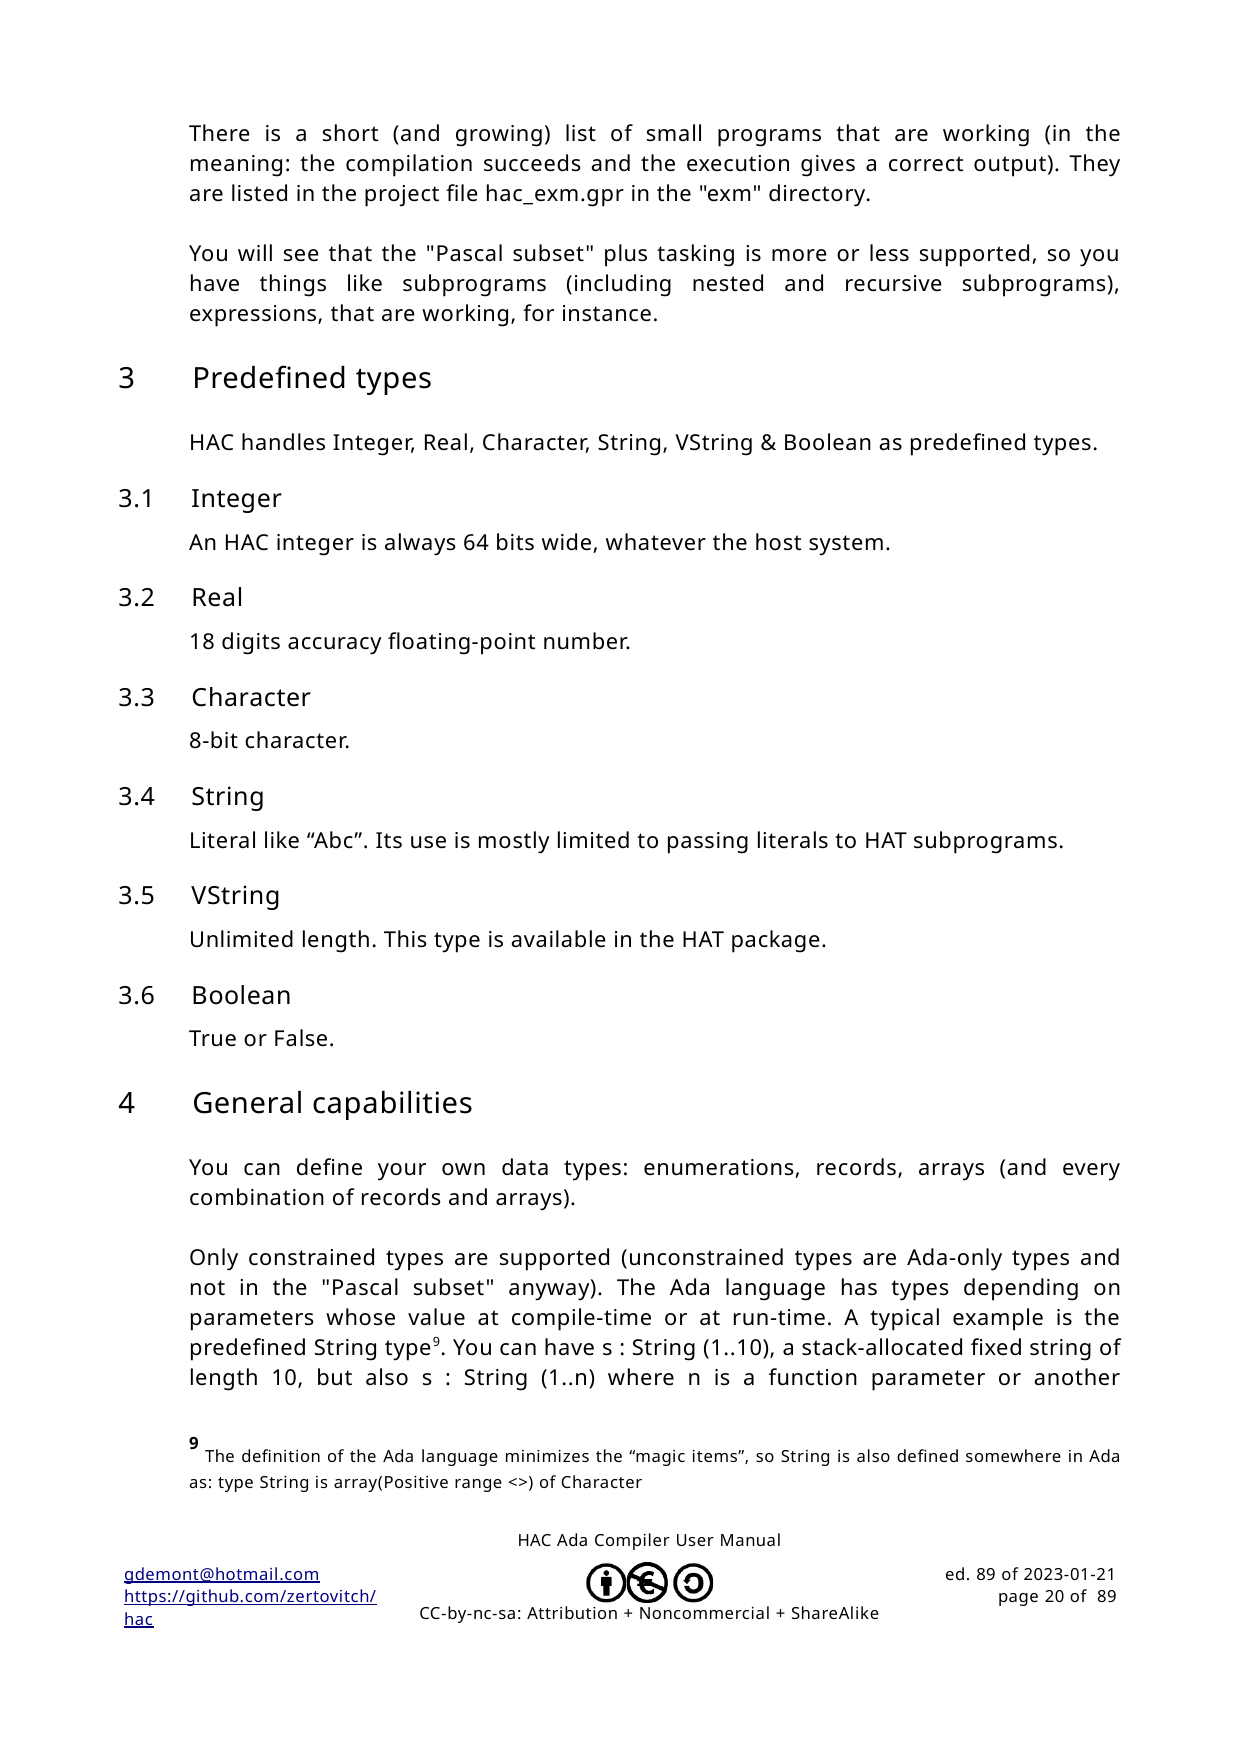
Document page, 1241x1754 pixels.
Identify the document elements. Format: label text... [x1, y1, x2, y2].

text 8-bit character. [189, 725, 1122, 755]
subtitle Character [118, 679, 1122, 713]
text Unlimited length. This type is available in the HAT package. [189, 924, 1122, 954]
subtitle General capabilities [118, 1083, 1122, 1122]
text You will see that the "Pascal subset" plus tasking is more or less supported, so you have things like subprograms (including nested and recursive subprograms), expressions, that are working, for instance. [189, 238, 1122, 328]
text True or False. [189, 1023, 1122, 1053]
text Literal like “Abc”. Its use is mostly limited to passing literals to HAT subprograms. [189, 824, 1122, 854]
subtitle Integer [118, 481, 1122, 515]
text Only constrained types are supported (unconstrained types are Ada-only types and not in the "Pascal subset" anyway). The Ada language has types depending on parameters whose value at compile-time or at run-time. A typical example is the predefined String type. You can have s : String (1..10), a stack-allocated fixed string of length 10, but also s : String (1..n) where n is a function parameter or another [189, 1242, 1122, 1392]
subtitle Boolean [118, 978, 1122, 1012]
text You can define your own data types: enumerations, records, arrays (and every combination of records and arrays). [189, 1152, 1122, 1212]
text There is a short (and growing) list of small programs that are working (in the meaning: the compilation succeeds and the execution gives a correct output). They are listed in the project file hac_exm.gpr in the "exm" directory. [189, 118, 1122, 208]
subtitle Predefined types [118, 358, 1122, 397]
text 18 digits accuracy floating-point number. [189, 626, 1122, 656]
picture [672, 1562, 714, 1603]
picture [585, 1562, 668, 1603]
text HAC handles Integer, Real, Character, String, VString & Boolean as predefined types. [189, 427, 1122, 457]
subtitle VString [118, 878, 1122, 912]
subtitle Real [118, 580, 1122, 614]
text The definition of the Ada language minimizes the “magic items”, so String is also defined somewhere in Ada as: type String is array(Positive range <>) of Character [189, 1431, 1122, 1493]
subtitle String [118, 779, 1122, 813]
text An HAC integer is always 64 bits wide, whatever the host system. [189, 526, 1122, 556]
